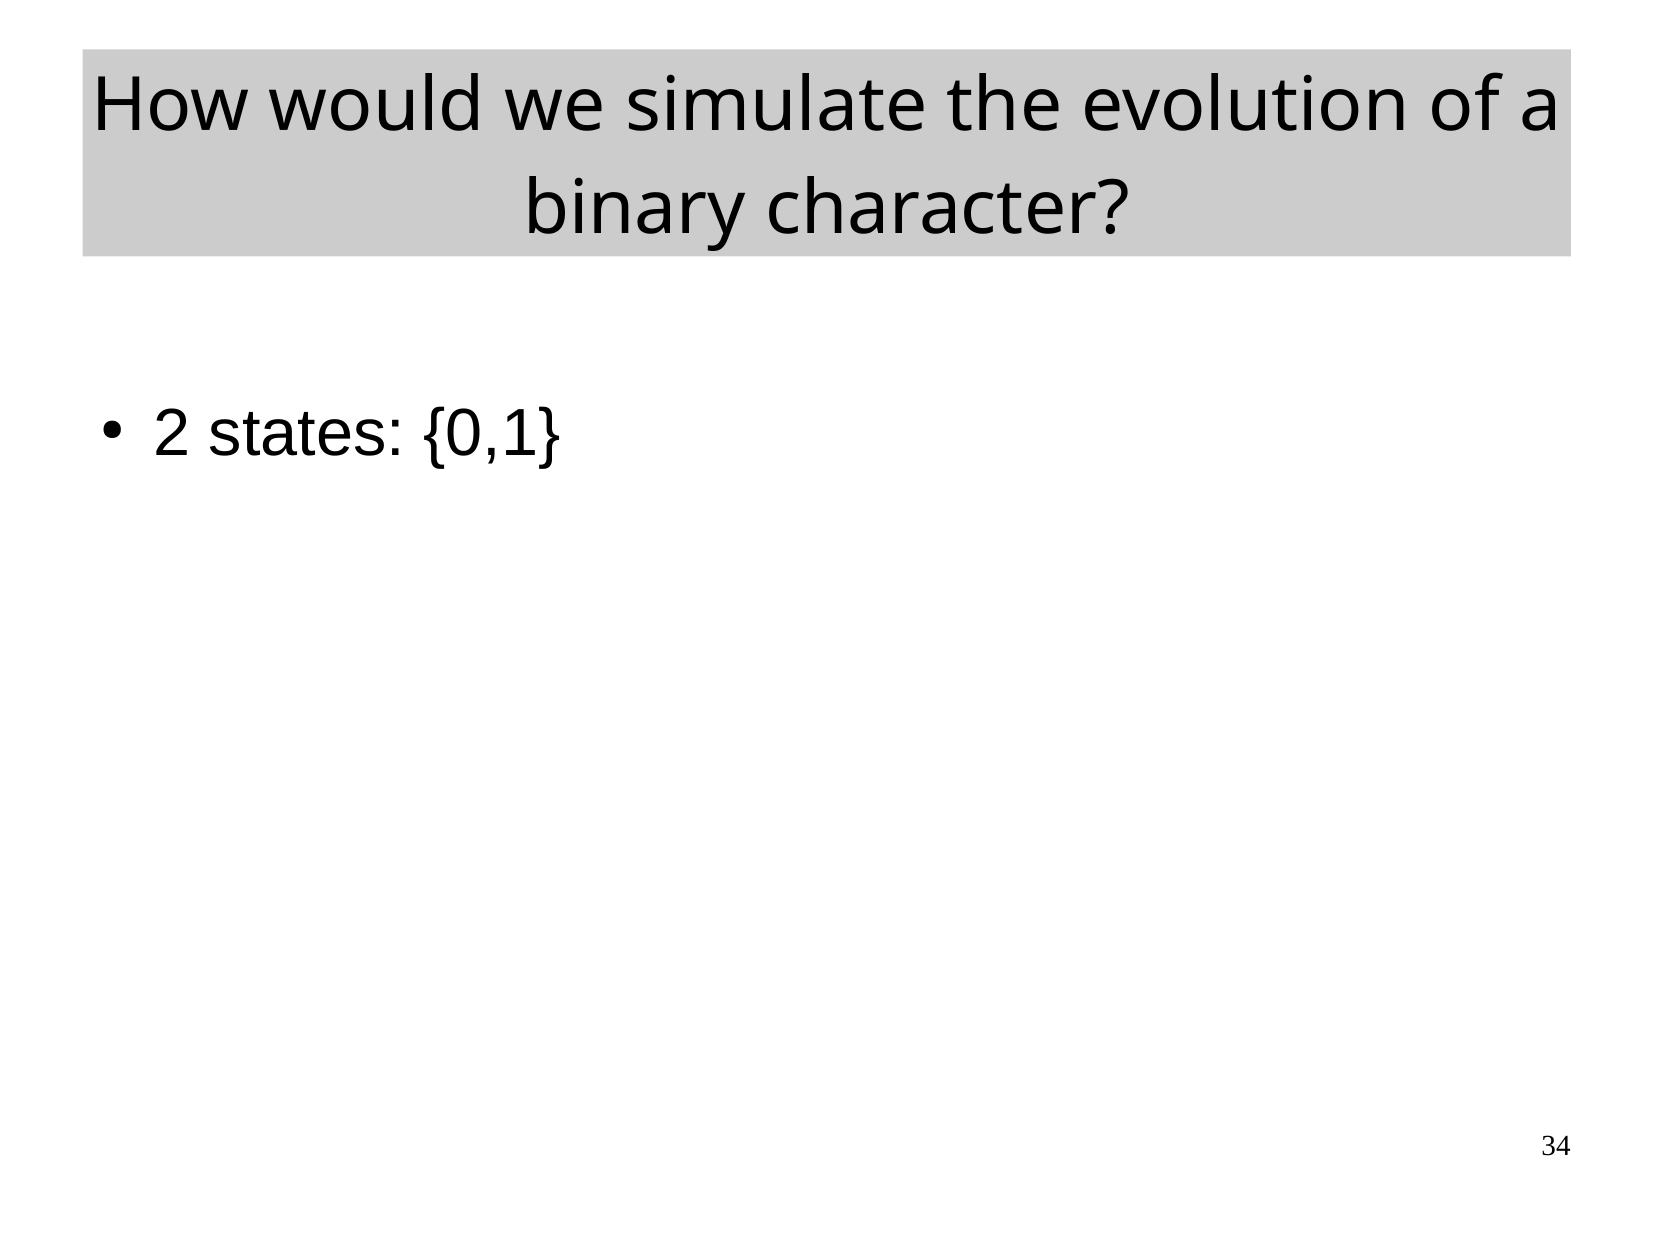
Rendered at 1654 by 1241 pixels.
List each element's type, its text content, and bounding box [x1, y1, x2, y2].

list 2 states: {0,1} [82, 290, 1571, 1010]
title How would we simulate the evolution of a binary character? [82, 49, 1571, 257]
